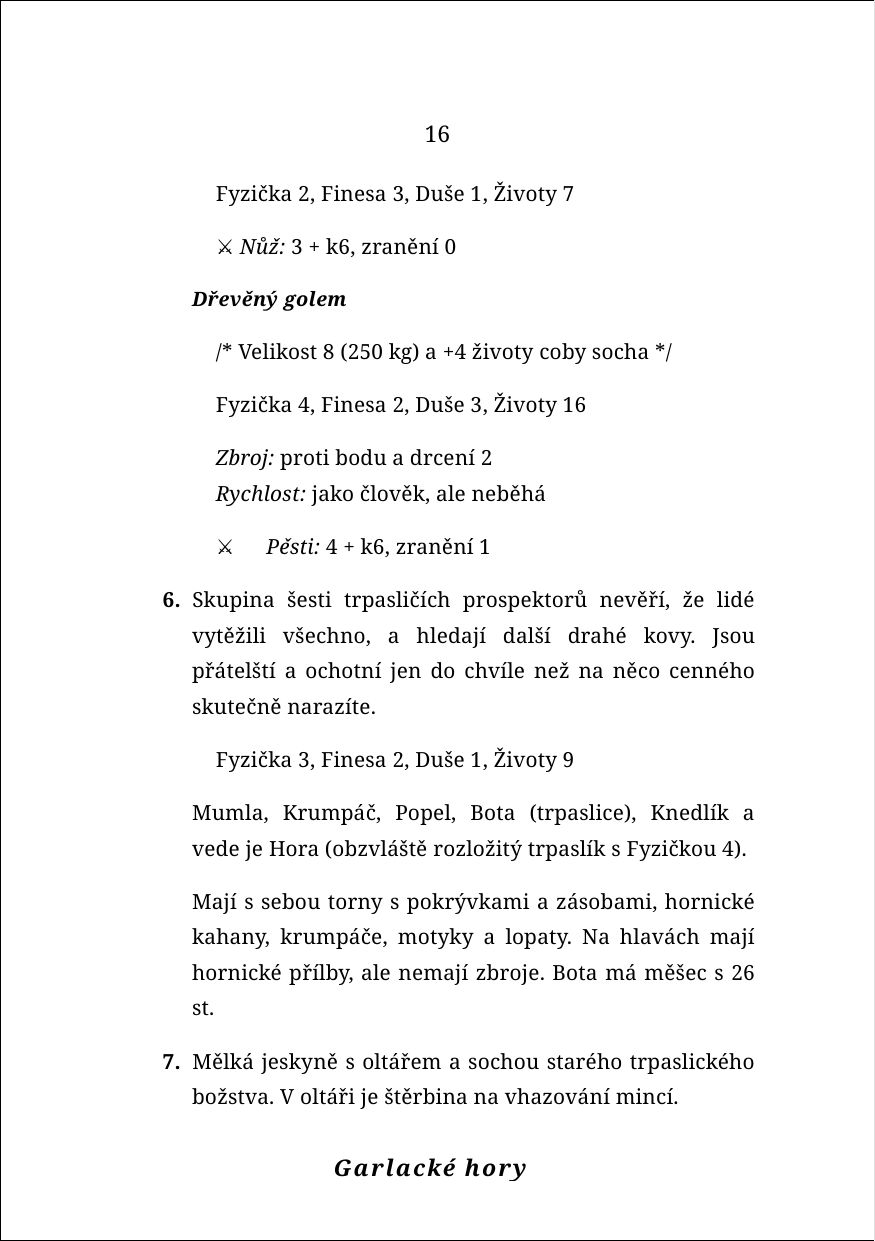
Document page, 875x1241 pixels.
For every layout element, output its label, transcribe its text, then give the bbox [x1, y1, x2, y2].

list /* Velikost 8 (250 kg) a +4 životy coby socha */ [162, 337, 756, 365]
list Zbroj: proti bodu a drcení 2 [162, 443, 756, 472]
list Fyzička 3, Finesa 2, Duše 1, Životy 9 [162, 745, 756, 773]
list Rychlost: jako člověk, ale neběhá [162, 479, 756, 507]
list Dřevěný golem [162, 285, 756, 312]
list ⚔ Nůž: 3 + k6, zranění 0 [162, 232, 756, 261]
list Mumla, Krumpáč, Popel, Bota (trpaslice), Knedlík a vede je Hora (obzvláště rozložitý trpaslík s Fyzičkou 4). [162, 798, 756, 862]
list Fyzička 2, Finesa 3, Duše 1, Životy 7 [162, 179, 756, 207]
list Skupina šesti trpasličích prospektorů nevěří, že lidé vytěžili všechno, a hledají další drahé kovy. Jsou přátelští a ochotní jen do chvíle než na něco cenného skutečně narazíte. [162, 585, 756, 720]
list Mají s sebou torny s pokrývkami a zásobami, hornické kahany, krumpáče, motyky a lopaty. Na hlavách mají hornické přílby, ale nemají zbroje. Bota má měšec s 26 st. [162, 887, 756, 1022]
list ⚔ Pěsti: 4 + k6, zranění 1 [162, 532, 756, 560]
list Fyzička 4, Finesa 2, Duše 3, Životy 16 [162, 390, 756, 418]
list Mělká jeskyně s oltářem a sochou starého trpaslického božstva. V oltáři je štěrbina na vhazování mincí. [162, 1047, 756, 1111]
